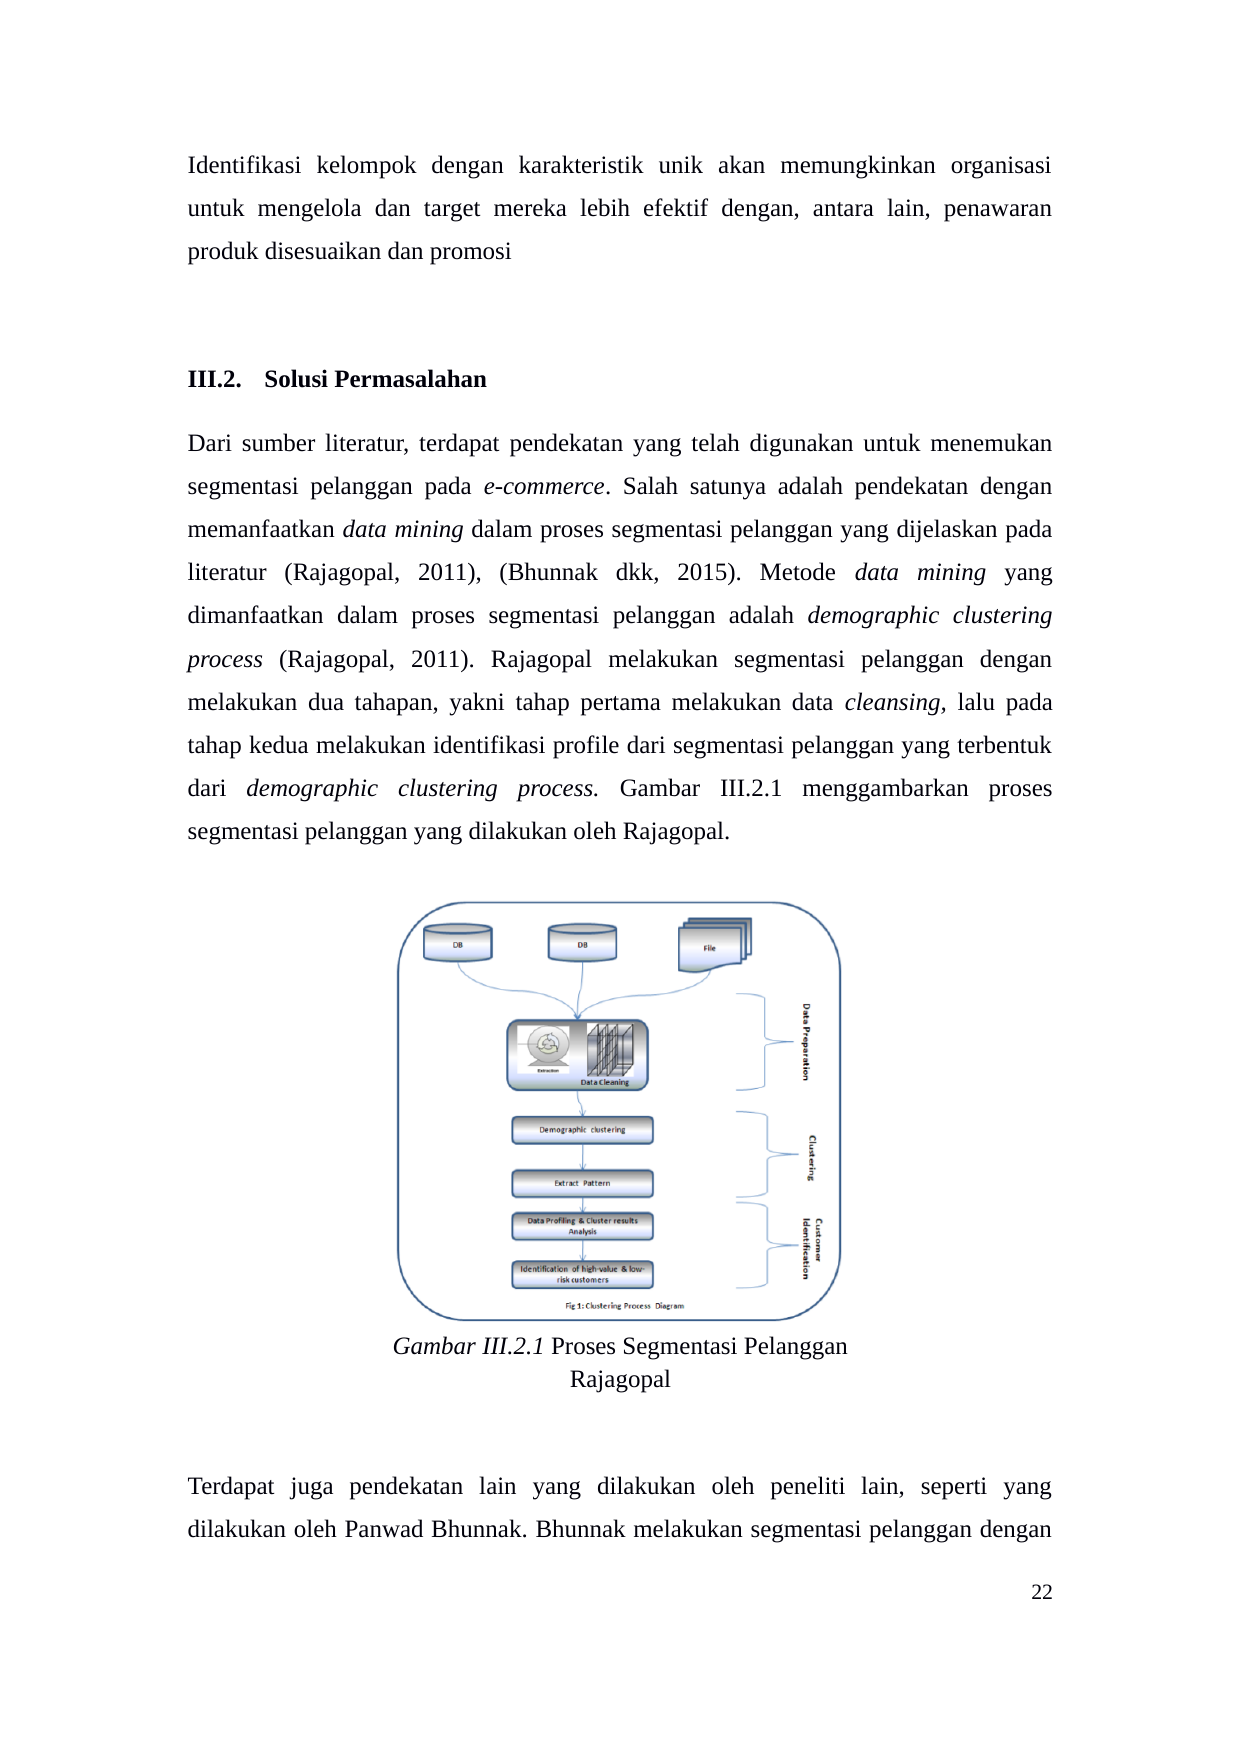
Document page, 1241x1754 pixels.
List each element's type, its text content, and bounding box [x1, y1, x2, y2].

picture [392, 892, 849, 1327]
text Terdapat juga pendekatan lain yang dilakukan oleh peneliti lain, seperti yang dilakukan oleh Panwad Bhunnak. Bhunnak melakukan segmentasi pelanggan dengan [187, 1471, 1053, 1543]
text Dari sumber literatur, terdapat pendekatan yang telah digunakan untuk menemukan segmentasi pelanggan pada e-commerce. Salah satunya adalah pendekatan dengan memanfaatkan data mining dalam proses segmentasi pelanggan yang dijelaskan pada literatur (Rajagopal, 2011), (Bhunnak dkk, 2015). Metode data mining yang dimanfaatkan dalam proses segmentasi pelanggan adalah demographic clustering process (Rajagopal, 2011). Rajagopal melakukan segmentasi pelanggan dengan melakukan dua tahapan, yakni tahap pertama melakukan data cleansing, lalu pada tahap kedua melakukan identifikasi profile dari segmentasi pelanggan yang terbentuk dari demographic clustering process. Gambar III.2.1 menggambarkan proses segmentasi pelanggan yang dilakukan oleh Rajagopal. [187, 428, 1053, 845]
text Gambar III.2.1 Proses Segmentasi Pelanggan Rajagopal [392, 1327, 848, 1393]
text Identifikasi kelompok dengan karakteristik unik akan memungkinkan organisasi untuk mengelola dan target mereka lebih efektif dengan, antara lain, penawaran produk disesuaikan dan promosi [187, 150, 1053, 265]
subtitle Solusi Permasalahan [187, 364, 1053, 393]
